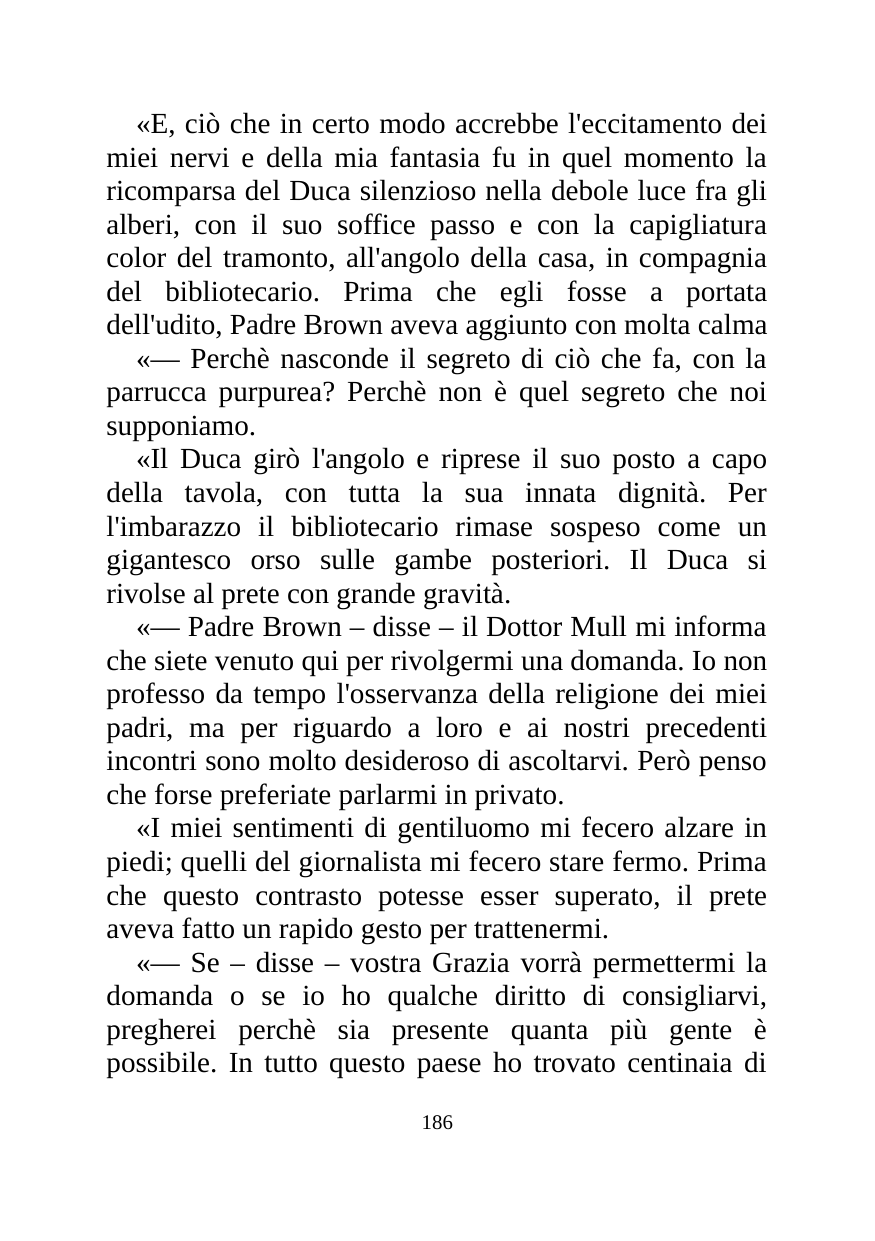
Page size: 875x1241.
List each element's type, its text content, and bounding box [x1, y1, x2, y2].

text «— Se – disse – vostra Grazia vorrà permettermi la domanda o se io ho qualche diritto di consigliarvi, pregherei perchè sia presente quanta più gente è possibile. In tutto questo paese ho trovato centinaia di [106, 945, 768, 1079]
text «— Perchè nasconde il segreto di ciò che fa, con la parrucca purpurea? Perchè non è quel segreto che noi supponiamo. [106, 341, 768, 442]
text «— Padre Brown – disse – il Dottor Mull mi informa che siete venuto qui per rivolgermi una domanda. Io non professo da tempo l'osservanza della religione dei miei padri, ma per riguardo a loro e ai nostri precedenti incontri sono molto desideroso di ascoltarvi. Però penso che forse preferiate parlarmi in privato. [106, 609, 768, 811]
text «Il Duca girò l'angolo e riprese il suo posto a capo della tavola, con tutta la sua innata dignità. Per l'imbarazzo il bibliotecario rimase sospeso come un gigantesco orso sulle gambe posteriori. Il Duca si rivolse al prete con grande gravità. [106, 442, 768, 609]
text «I miei sentimenti di gentiluomo mi fecero alzare in piedi; quelli del giornalista mi fecero stare fermo. Prima che questo contrasto potesse esser superato, il prete aveva fatto un rapido gesto per trattenermi. [106, 811, 768, 945]
text «E, ciò che in certo modo accrebbe l'eccitamento dei miei nervi e della mia fantasia fu in quel momento la ricomparsa del Duca silenzioso nella debole luce fra gli alberi, con il suo soffice passo e con la capigliatura color del tramonto, all'angolo della casa, in compagnia del bibliotecario. Prima che egli fosse a portata dell'udito, Padre Brown aveva aggiunto con molta calma [106, 106, 768, 341]
